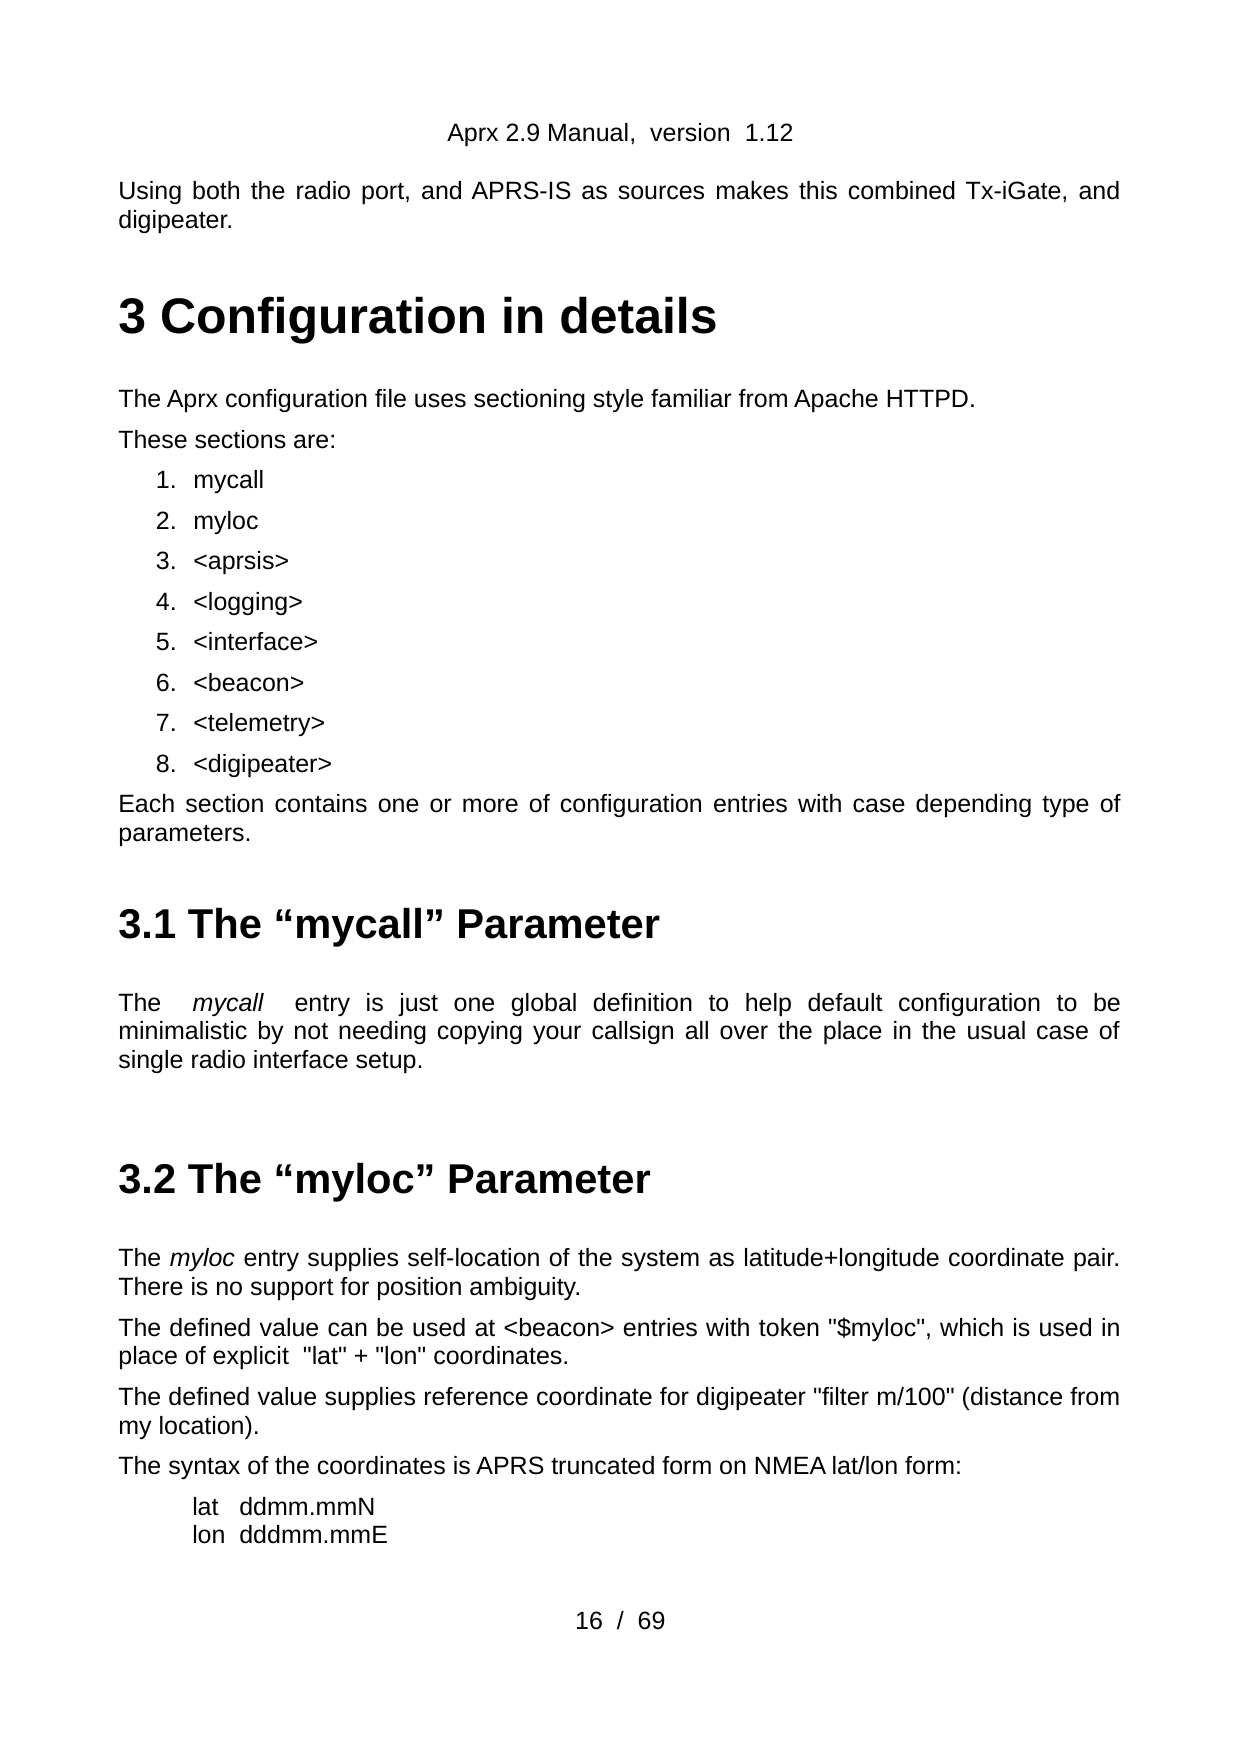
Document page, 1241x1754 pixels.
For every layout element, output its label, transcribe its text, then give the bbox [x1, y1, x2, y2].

text The syntax of the coordinates is APRS truncated form on NMEA lat/lon form: [118, 1451, 1122, 1480]
list <digipeater> [156, 749, 1122, 778]
text The defined value supplies reference coordinate for digipeater "filter m/100" (distance from my location). [118, 1382, 1122, 1439]
text Using both the radio port, and APRS-IS as sources makes this combined Tx-iGate, and digipeater. [118, 176, 1122, 234]
text The defined value can be used at <beacon> entries with token "$myloc", which is used in place of explicit "lat" + "lon" coordinates. [118, 1313, 1122, 1370]
list <interface> [156, 627, 1122, 656]
text The Aprx configuration file uses sectioning style familiar from Apache HTTPD. [118, 384, 1122, 413]
text The myloc entry supplies self-location of the system as latitude+longitude coordinate pair. There is no support for position ambiguity. [118, 1243, 1122, 1301]
list <aprsis> [156, 546, 1122, 575]
subtitle The “myloc” Parameter [118, 1155, 1122, 1203]
list <logging> [156, 587, 1122, 616]
list <telemetry> [156, 708, 1122, 737]
text These sections are: [118, 425, 1122, 453]
text Each section contains one or more of configuration entries with case depending type of parameters. [118, 789, 1122, 847]
text The mycall entry is just one global definition to help default configuration to be minimalistic by not needing copying your callsign all over the place in the usual case of single radio interface setup. [118, 988, 1122, 1074]
subtitle The “mycall” Parameter [118, 899, 1122, 947]
list mycall [156, 465, 1122, 494]
list myloc [156, 506, 1122, 534]
subtitle Configuration in details [118, 286, 1122, 344]
text lat ddmm.mmN lon dddmm.mmE [118, 1492, 1122, 1549]
list <beacon> [156, 668, 1122, 697]
